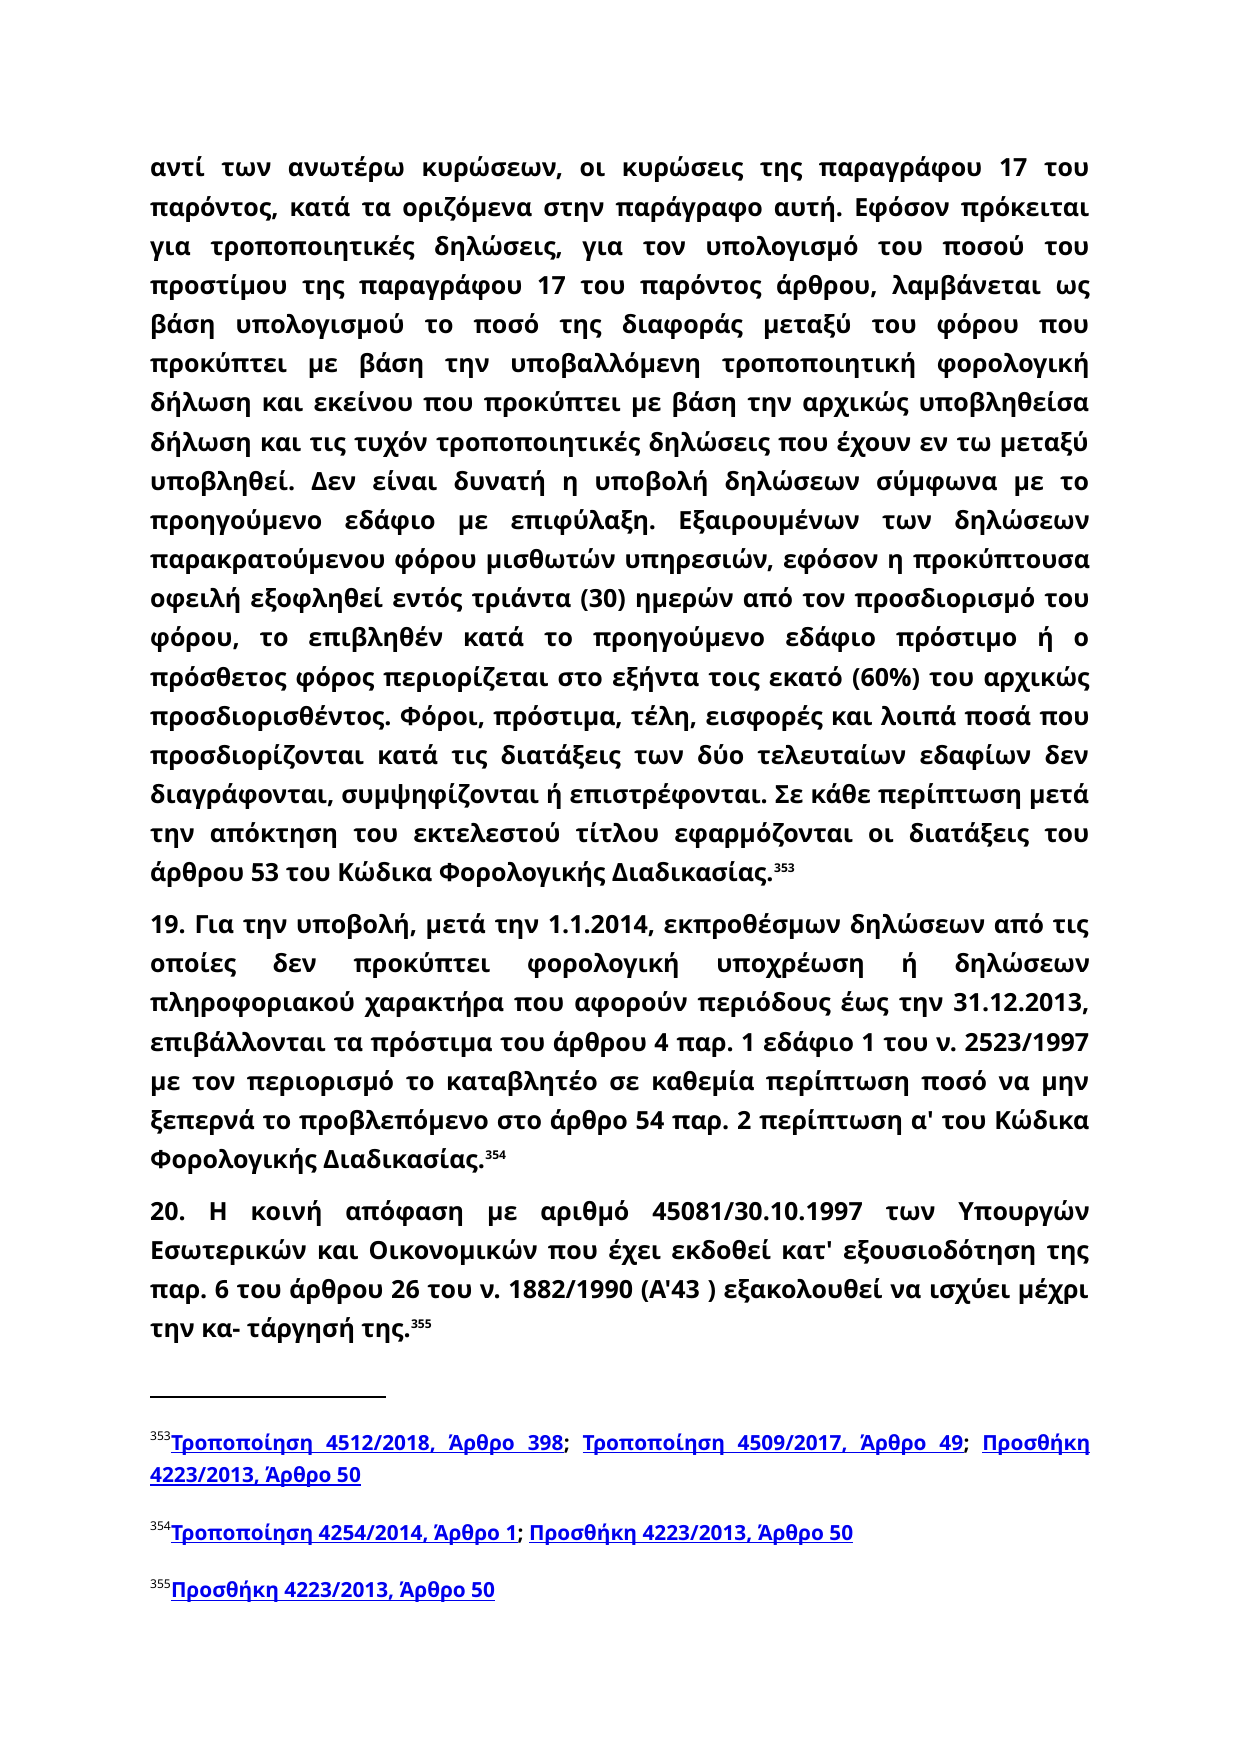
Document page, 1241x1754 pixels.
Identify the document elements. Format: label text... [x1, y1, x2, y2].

text 19. Για την υποβολή, μετά την 1.1.2014, εκπροθέσμων δηλώσεων από τις οποίες δεν προκύπτει φορολογική υποχρέωση ή δηλώσεων πληροφοριακού χαρακτήρα που αφορούν περιόδους έως την 31.12.2013, επιβάλλονται τα πρόστιμα του άρθρου 4 παρ. 1 εδάφιο 1 του ν. 2523/1997 με τον περιορισμό το καταβλητέο σε καθεμία περίπτωση ποσό να μην ξεπερνά το προβλεπόμενο στο άρθρο 54 παρ. 2 περίπτωση α' του Κώδικα Φορολογικής Διαδικασίας. [150, 907, 1090, 1176]
text Τροποποίηση 4512/2018, Άρθρο 398; Τροποποίηση 4509/2017, Άρθρο 49; Προσθήκη 4223/2013, Άρθρο 50 [150, 1428, 1090, 1489]
text Προσθήκη 4223/2013, Άρθρο 50 [150, 1576, 1090, 1604]
text Τροποποίηση 4254/2014, Άρθρο 1; Προσθήκη 4223/2013, Άρθρο 50 [150, 1518, 1090, 1546]
text αντί των ανωτέρω κυρώσεων, οι κυρώσεις της παραγράφου 17 του παρόντος, κατά τα οριζόμενα στην παράγραφο αυτή. Εφόσον πρόκειται για τροποποιητικές δηλώσεις, για τον υπολογισμό του ποσού του προστίμου της παραγράφου 17 του παρόντος άρθρου, λαμβάνεται ως βάση υπολογισμού το ποσό της διαφοράς μεταξύ του φόρου που προκύπτει με βάση την υποβαλλόμενη τροποποιητική φορολογική δήλωση και εκείνου που προκύπτει με βάση την αρχικώς υποβληθείσα δήλωση και τις τυχόν τροποποιητικές δηλώσεις που έχουν εν τω μεταξύ υποβληθεί. Δεν είναι δυνατή η υποβολή δηλώσεων σύμφωνα με το προηγούμενο εδάφιο με επιφύλαξη. Εξαιρουμένων των δηλώσεων παρακρατούμενου φόρου μισθωτών υπηρεσιών, εφόσον η προκύπτουσα οφειλή εξοφληθεί εντός τριάντα (30) ημερών από τον προσδιορισμό του φόρου, το επιβληθέν κατά το προηγούμενο εδάφιο πρόστιμο ή ο πρόσθετος φόρος περιορίζεται στο εξήντα τοις εκατό (60%) του αρχικώς προσδιορισθέντος. Φόροι, πρόστιμα, τέλη, εισφορές και λοιπά ποσά που προσδιορίζονται κατά τις διατάξεις των δύο τελευταίων εδαφίων δεν διαγράφονται, συμψηφίζονται ή επιστρέφονται. Σε κάθε περίπτωση μετά την απόκτηση του εκτελεστού τίτλου εφαρμόζονται οι διατάξεις του άρθρου 53 του Κώδικα Φορολογικής Διαδικασίας. [150, 150, 1090, 889]
text 20. Η κοινή απόφαση με αριθμό 45081/30.10.1997 των Υπουργών Εσωτερικών και Οικονομικών που έχει εκδοθεί κατ' εξουσιοδότηση της παρ. 6 του άρθρου 26 του ν. 1882/1990 (Α'43 ) εξακολουθεί να ισχύει μέχρι την κα- τάργησή της. [150, 1193, 1090, 1345]
